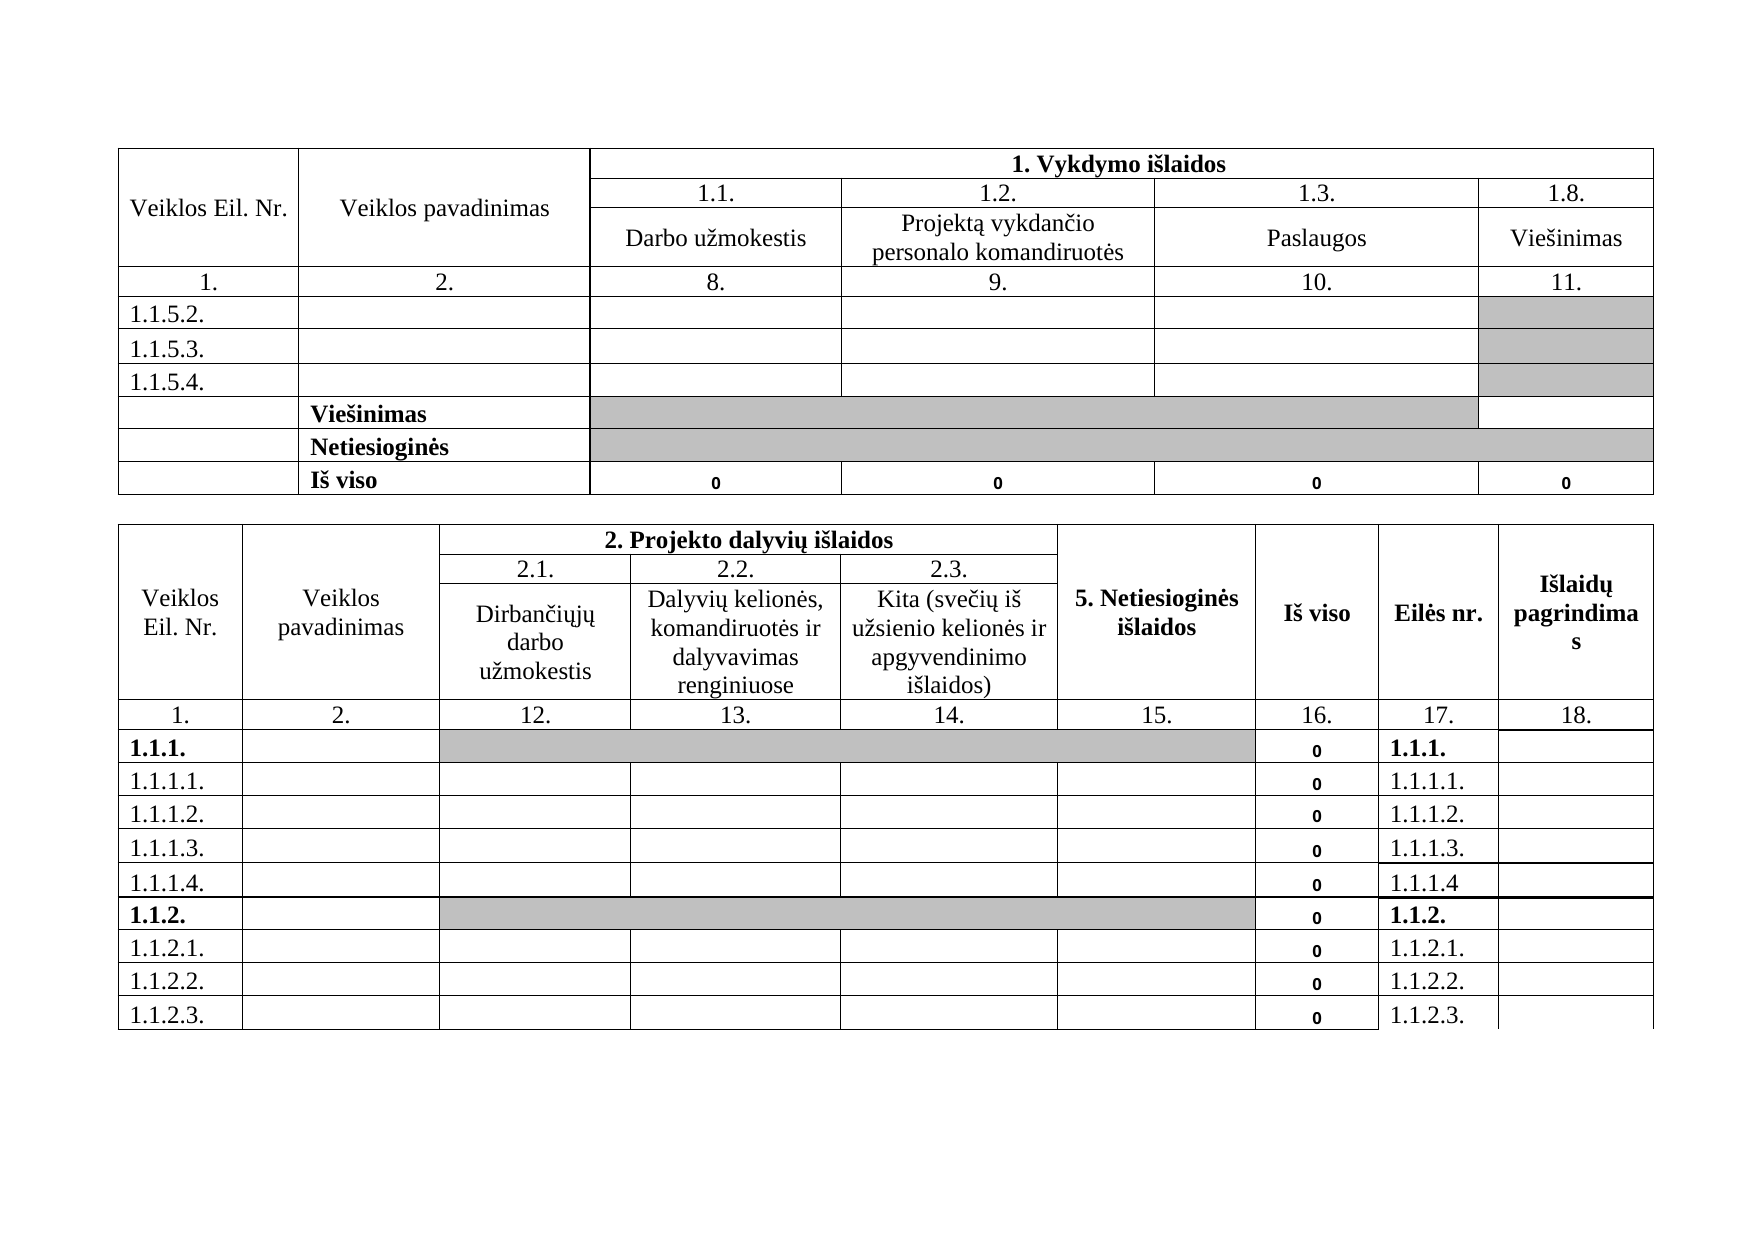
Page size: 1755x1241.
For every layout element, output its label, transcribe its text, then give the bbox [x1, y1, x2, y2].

table_cell [1499, 930, 1653, 962]
table_cell [841, 863, 1057, 896]
table_cell 2.3. [841, 555, 1057, 583]
table_cell 1.1.1.4. [119, 863, 242, 896]
table_cell [631, 730, 840, 762]
table_cell [299, 364, 589, 396]
table_cell Paslaugos [1155, 208, 1478, 266]
table_cell 1.1.1. [119, 730, 242, 762]
table_header 5. Netiesioginės išlaidos [1058, 525, 1255, 699]
table_cell 1.1.5.4. [119, 364, 298, 396]
table_cell [243, 763, 439, 795]
table_cell [440, 863, 630, 896]
table_cell 9. [842, 267, 1154, 296]
table_cell 1. [119, 700, 242, 729]
table_cell [842, 297, 1154, 328]
table_cell 8. [591, 267, 841, 296]
table_cell [842, 364, 1154, 396]
table_cell [841, 963, 1057, 995]
table_cell 1.1.2.1. [119, 930, 242, 962]
table_cell 1.1.5.3. [119, 329, 298, 363]
table_cell 1.1.2.3. [119, 996, 242, 1029]
table_cell [1058, 996, 1255, 1029]
table_cell [631, 763, 840, 795]
table_cell [591, 329, 841, 363]
table_cell 1.1.2.2. [119, 963, 242, 995]
table_cell Viešinimas [1479, 208, 1653, 266]
table_cell [440, 730, 631, 762]
table_cell [591, 397, 842, 428]
table_cell 18. [1499, 700, 1653, 729]
table_cell [1155, 329, 1478, 363]
table_cell [440, 996, 630, 1029]
table_cell [1155, 297, 1478, 328]
table_cell [440, 763, 630, 795]
table_cell 1.1.1.3. [119, 829, 242, 862]
table_cell [243, 796, 439, 828]
table_cell Dirbančiųjų darbo užmokestis [440, 584, 630, 699]
table_cell [1499, 731, 1653, 762]
table_cell [1479, 364, 1653, 396]
table_cell Kita (svečių iš užsienio kelionės ir apgyvendinimo išlaidos) [841, 584, 1057, 699]
table_cell [841, 796, 1057, 828]
table_cell [840, 730, 1058, 762]
table_cell [1058, 963, 1255, 995]
table_cell 2. [299, 267, 589, 296]
table_cell [1058, 763, 1255, 795]
table_cell 0 [1256, 796, 1378, 828]
table_cell [1499, 963, 1653, 995]
table_cell Dalyvių kelionės, komandiruotės ir dalyvavimas renginiuose [631, 584, 840, 699]
table_cell 16. [1256, 700, 1378, 729]
table_cell [631, 930, 840, 962]
table_cell [299, 329, 589, 363]
table_header Veiklos pavadinimas [299, 149, 589, 266]
table_cell 0 [1256, 763, 1378, 795]
table_cell [1499, 829, 1653, 862]
table_cell [841, 930, 1057, 962]
table_cell 2. [243, 700, 439, 729]
table_cell Projektą vykdančio personalo komandiruotės [842, 208, 1154, 266]
table_cell [243, 829, 439, 862]
table_header Iš viso [1256, 525, 1378, 699]
table_cell [1479, 329, 1653, 363]
table_cell 15. [1058, 700, 1255, 729]
table_cell [631, 996, 840, 1029]
table_cell 12. [440, 700, 630, 729]
table_cell [440, 898, 631, 929]
table_cell [631, 863, 840, 896]
table_cell 0 [1256, 963, 1378, 995]
table_cell [631, 829, 840, 862]
table_cell [243, 996, 439, 1029]
table_cell [1479, 429, 1653, 461]
table_cell [591, 429, 842, 461]
table_cell [1058, 898, 1255, 929]
table_cell [631, 796, 840, 828]
table_cell 1.1.1.2. [1379, 796, 1498, 828]
table_cell [119, 462, 298, 494]
table_cell [1058, 796, 1255, 828]
table_cell [299, 297, 589, 328]
table_cell 1.2. [842, 179, 1154, 207]
table_cell [1479, 397, 1653, 428]
table_cell 1.3. [1155, 179, 1478, 207]
table_cell 0 [1256, 930, 1378, 962]
table_cell [1154, 429, 1479, 461]
table_cell [591, 297, 841, 328]
table_cell [1058, 730, 1255, 762]
table_cell 1. [119, 267, 298, 296]
table_cell 0 [1479, 462, 1653, 494]
table_cell Viešinimas [299, 397, 589, 428]
table_cell 0 [1256, 996, 1378, 1029]
table_cell 1.1.2.2. [1379, 963, 1498, 995]
table_cell 1.1.5.2. [119, 297, 298, 328]
table_cell 14. [841, 700, 1057, 729]
table_cell 0 [591, 462, 841, 494]
table_cell [243, 863, 439, 896]
table_cell [243, 898, 439, 929]
table_cell 1.1.2. [119, 898, 242, 929]
table_cell [841, 829, 1057, 862]
table_header Eilės nr. [1379, 525, 1498, 699]
table_cell 0 [1256, 898, 1378, 929]
table_cell 1.1.1.1. [119, 763, 242, 795]
table_cell 1.1.2.1. [1379, 930, 1498, 962]
table_cell [840, 898, 1058, 929]
table_cell Darbo užmokestis [591, 208, 841, 266]
table_header Išlaidų pagrindimas [1499, 525, 1653, 699]
table_cell 10. [1155, 267, 1478, 296]
table_cell 0 [842, 462, 1154, 494]
table_cell [1499, 796, 1653, 828]
table_cell [119, 429, 298, 461]
table_cell [440, 963, 630, 995]
table_cell 0 [1256, 863, 1378, 896]
table_cell [1499, 763, 1653, 795]
table_cell [842, 429, 1154, 461]
table_cell [440, 930, 630, 962]
table_cell Iš viso [299, 462, 589, 494]
table_cell 0 [1256, 829, 1378, 862]
table_cell [243, 730, 439, 762]
table_cell [841, 996, 1057, 1029]
table_cell 17. [1379, 700, 1498, 729]
table_cell 13. [631, 700, 840, 729]
table_cell [243, 963, 439, 995]
table_cell [1499, 864, 1653, 896]
table_cell [842, 329, 1154, 363]
table_cell 1.1.1.2. [119, 796, 242, 828]
table_header 2. Projekto dalyvių išlaidos [440, 525, 1057, 553]
table_header Veiklos Eil. Nr. [119, 149, 298, 266]
table_cell [1154, 397, 1478, 428]
table_cell [1155, 364, 1478, 396]
table_cell 1.8. [1479, 179, 1653, 207]
table_cell 11. [1479, 267, 1653, 296]
table_cell 1.1.1.4 [1379, 864, 1498, 896]
table_cell [1058, 930, 1255, 962]
table_header 1. Vykdymo išlaidos [591, 149, 1653, 177]
table_cell [841, 763, 1057, 795]
table_cell 1.1.1.3. [1379, 829, 1498, 862]
table_header Veiklos pavadinimas [243, 525, 439, 699]
table_cell [440, 829, 630, 862]
table_cell [1058, 829, 1255, 862]
table_cell 0 [1256, 730, 1378, 762]
table_cell 1.1.1.1. [1379, 763, 1498, 795]
table_cell [1479, 297, 1653, 328]
table_cell [631, 898, 840, 929]
table_cell [243, 930, 439, 962]
table_cell [631, 963, 840, 995]
table_cell 1.1.2. [1379, 899, 1498, 929]
table_cell 2.1. [440, 555, 630, 583]
table_cell 1.1.2.3. [1379, 996, 1498, 1029]
table_cell Netiesioginės [299, 429, 589, 461]
table_header Veiklos Eil. Nr. [119, 525, 242, 699]
table_cell [842, 397, 1154, 428]
table_cell [119, 397, 298, 428]
table_cell 2.2. [631, 555, 840, 583]
table_cell [1499, 996, 1653, 1029]
table_cell 1.1.1. [1379, 730, 1498, 762]
table_cell [1499, 899, 1653, 929]
table_cell [1058, 863, 1255, 896]
table_cell 1.1. [591, 179, 841, 207]
table_cell [440, 796, 630, 828]
table_cell [591, 364, 841, 396]
table_cell 0 [1155, 462, 1478, 494]
